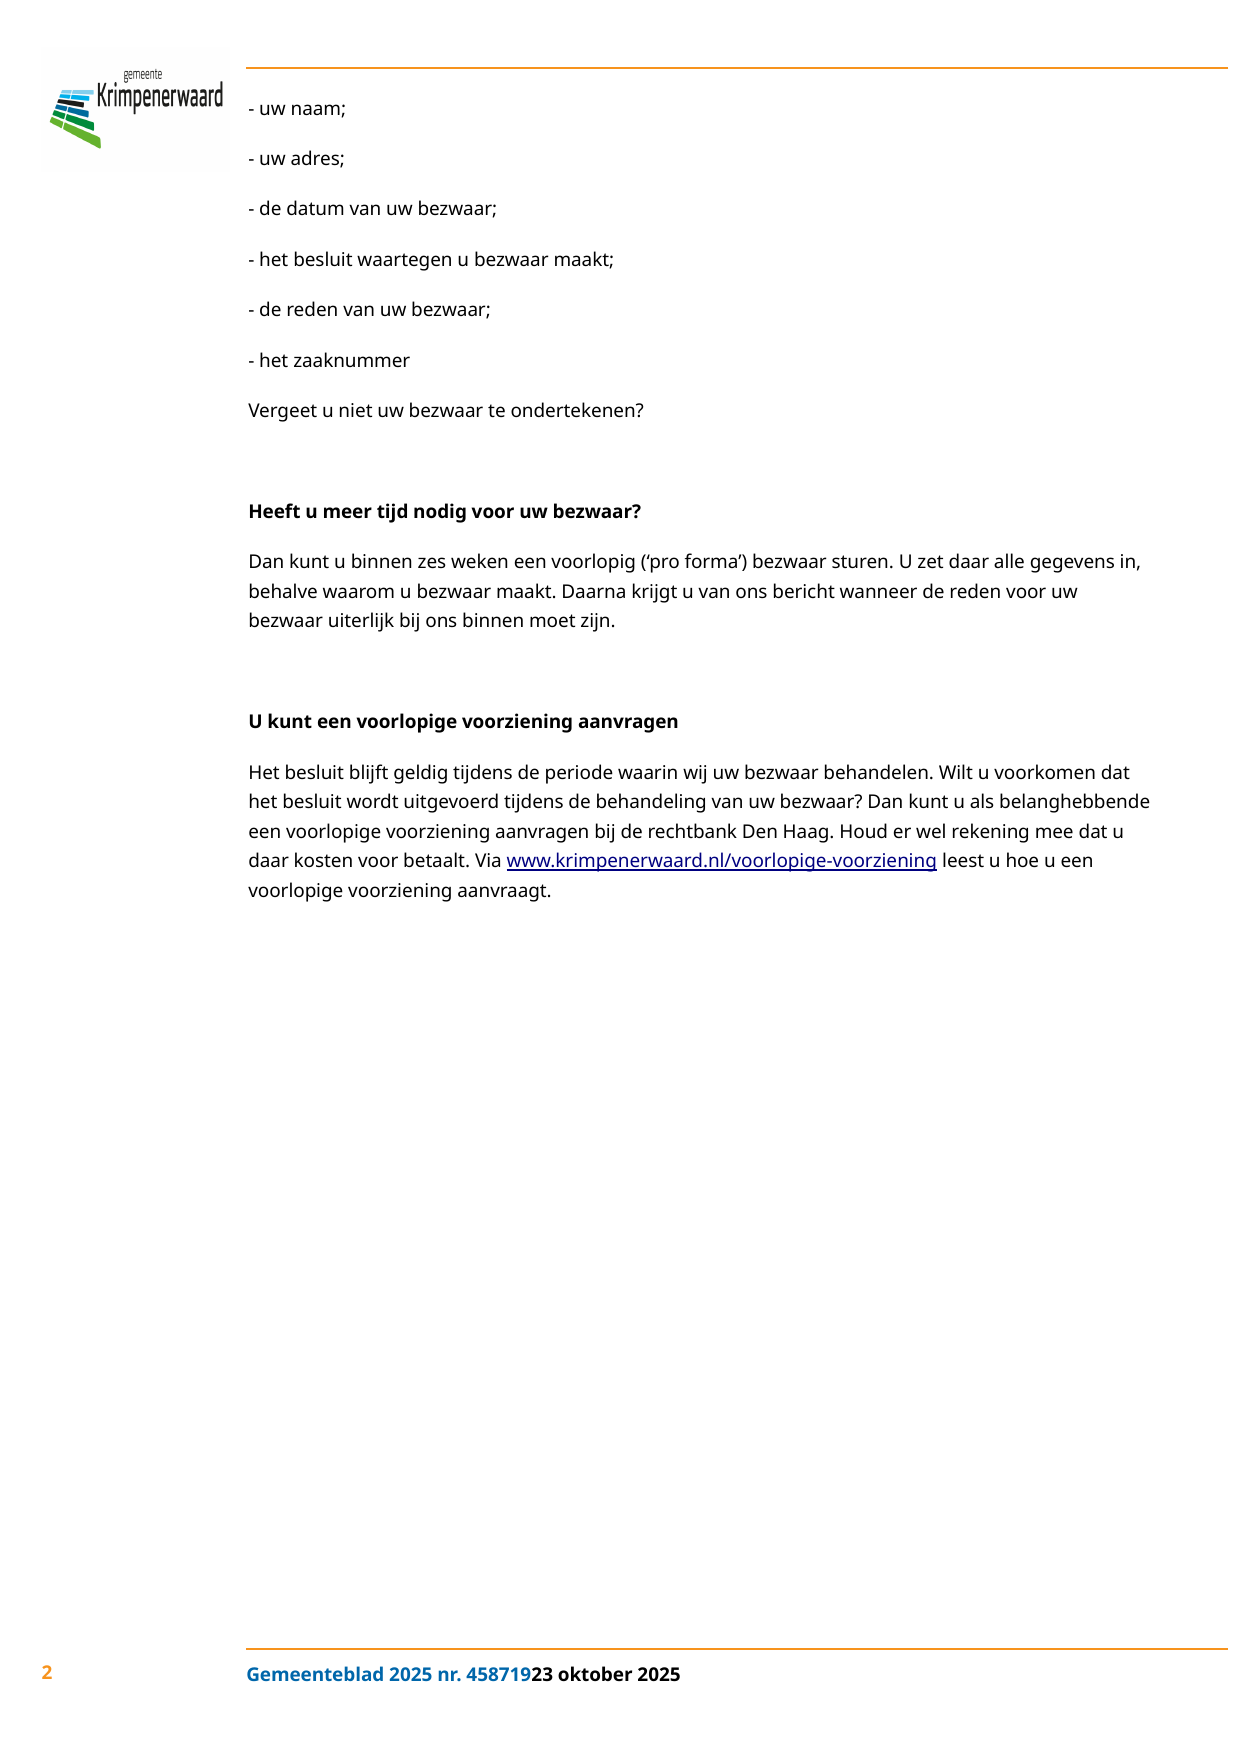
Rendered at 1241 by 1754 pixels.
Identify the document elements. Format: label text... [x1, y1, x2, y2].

text U kunt een voorlopige voorziening aanvragen [248, 708, 1152, 734]
text Heeft u meer tijd nodig voor uw bezwaar? [248, 498, 1152, 524]
text - uw naam; [248, 95, 1152, 121]
text - het besluit waartegen u bezwaar maakt; [248, 246, 1152, 272]
text Vergeet u niet uw bezwaar te ondertekenen? [248, 397, 1152, 423]
text Dan kunt u binnen zes weken een voorlopig (‘pro forma’) bezwaar sturen. U zet daar alle gegevens in, behalve waarom u bezwaar maakt. Daarna krijgt u van ons bericht wanneer de reden voor uw bezwaar uiterlijk bij ons binnen moet zijn. [248, 548, 1152, 633]
text - de reden van uw bezwaar; [248, 296, 1152, 322]
text - uw adres; [248, 145, 1152, 171]
text - de datum van uw bezwaar; [248, 196, 1152, 221]
text Het besluit blijft geldig tijdens de periode waarin wij uw bezwaar behandelen. Wilt u voorkomen dat het besluit wordt uitgevoerd tijdens de behandeling van uw bezwaar? Dan kunt u als belanghebbende een voorlopige voorziening aanvragen bij de rechtbank Den Haag. Houd er wel rekening mee dat u daar kosten voor betaalt. Via www.krimpenerwaard.nl/voorlopige-voorziening leest u hoe u een voorlopige voorziening aanvraagt. [248, 759, 1152, 903]
text - het zaaknummer [248, 347, 1152, 373]
picture [41, 47, 231, 172]
